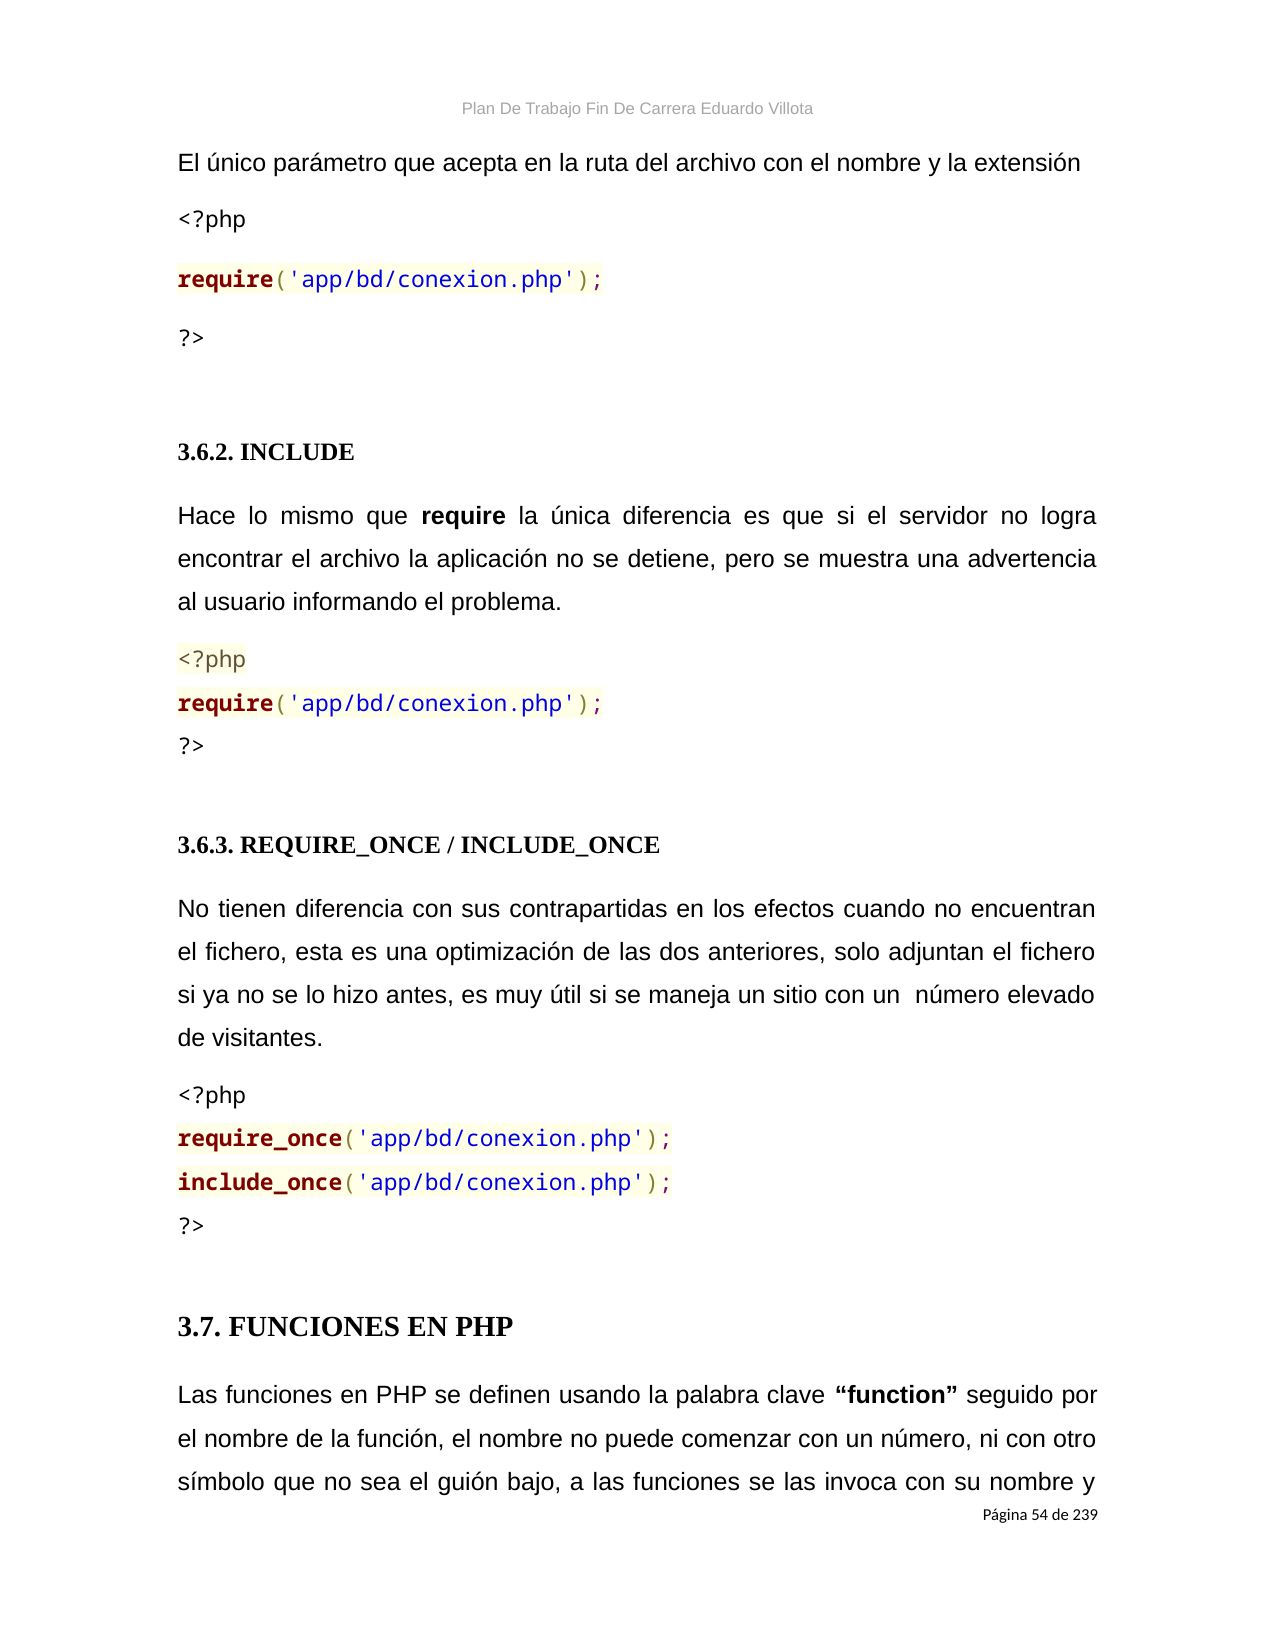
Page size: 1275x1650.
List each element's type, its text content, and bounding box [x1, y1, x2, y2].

text <?php [177, 643, 1098, 674]
text 3.6.3. REQUIRE_ONCE / INCLUDE_ONCE [177, 830, 1098, 858]
text ?> [177, 1210, 1098, 1241]
text Hace lo mismo que require la única diferencia es que si el servidor no logra encontrar el archivo la aplicación no se detiene, pero se muestra una advertencia al usuario informando el problema. [177, 501, 1098, 616]
text Las funciones en PHP se definen usando la palabra clave “function” seguido por el nombre de la función, el nombre no puede comenzar con un número, ni con otro símbolo que no sea el guión bajo, a las funciones se las invoca con su nombre y [177, 1380, 1098, 1495]
text require_once('app/bd/conexion.php'); [177, 1122, 1098, 1154]
text 3.6.2. INCLUDE [177, 437, 1098, 466]
text <?php [177, 1079, 1098, 1110]
text 3.7. FUNCIONES EN PHP [177, 1309, 1098, 1343]
text include_once('app/bd/conexion.php'); [177, 1166, 1098, 1197]
text <?php [177, 203, 1098, 234]
text require('app/bd/conexion.php'); [177, 263, 1098, 294]
text El único parámetro que acepta en la ruta del archivo con el nombre y la extensión [177, 148, 1098, 176]
text ?> [177, 730, 1098, 762]
text ?> [177, 322, 1098, 353]
text No tienen diferencia con sus contrapartidas en los efectos cuando no encuentran el fichero, esta es una optimización de las dos anteriores, solo adjuntan el fichero si ya no se lo hizo antes, es muy útil si se maneja un sitio con un número elevado de visitantes. [177, 894, 1098, 1052]
text require('app/bd/conexion.php'); [177, 687, 1098, 718]
